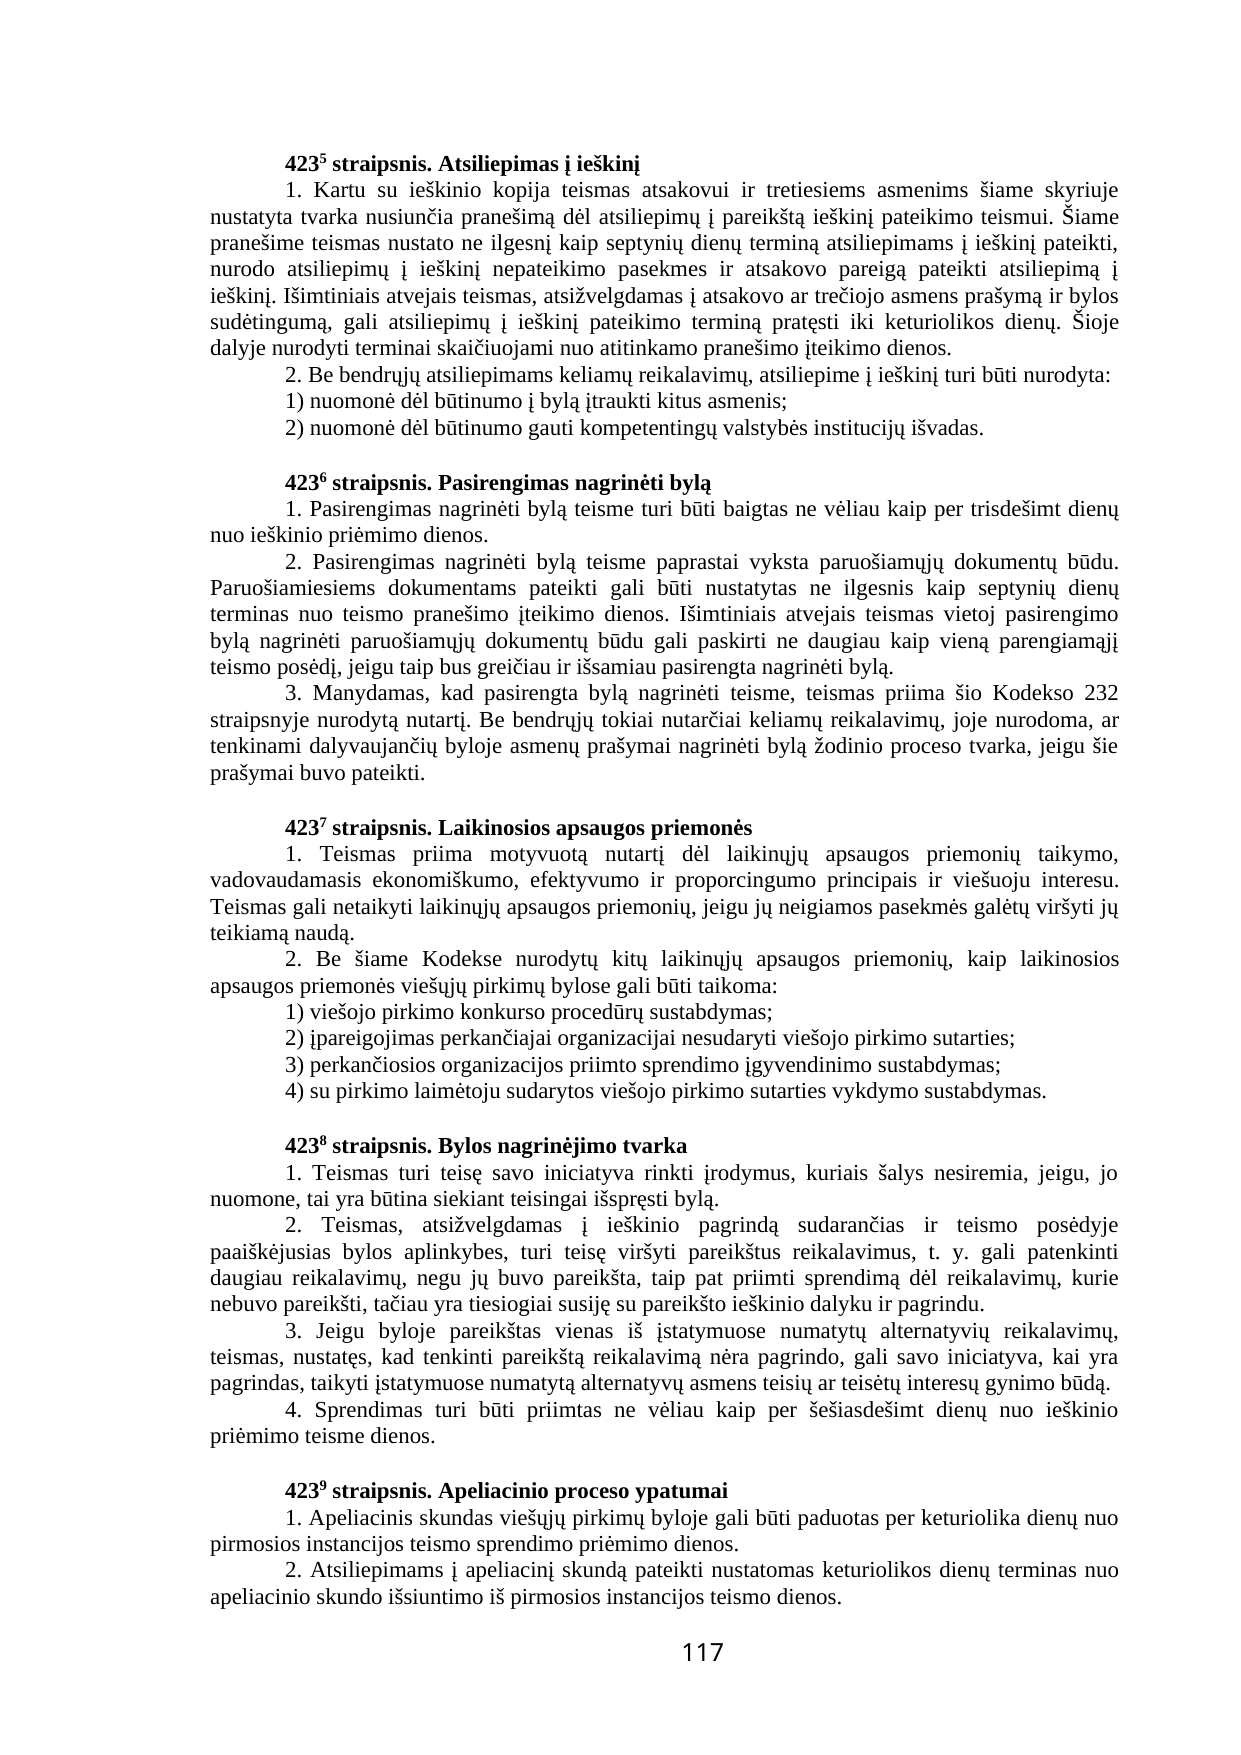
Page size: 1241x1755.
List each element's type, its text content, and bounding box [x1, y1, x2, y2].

text 2) nuomonė dėl būtinumo gauti kompetentingų valstybės institucijų išvadas. [210, 413, 1120, 440]
text 1. Pasirengimas nagrinėti bylą teisme turi būti baigtas ne vėliau kaip per trisdešimt dienų nuo ieškinio priėmimo dienos. [210, 495, 1120, 548]
text 1. Kartu su ieškinio kopija teismas atsakovui ir tretiesiems asmenims šiame skyriuje nustatyta tvarka nusiunčia pranešimą dėl atsiliepimų į pareikštą ieškinį pateikimo teismui. Šiame pranešime teismas nustato ne ilgesnį kaip septynių dienų terminą atsiliepimams į ieškinį pateikti, nurodo atsiliepimų į ieškinį nepateikimo pasekmes ir atsakovo pareigą pateikti atsiliepimą į ieškinį. Išimtiniais atvejais teismas, atsižvelgdamas į atsakovo ar trečiojo asmens prašymą ir bylos sudėtingumą, gali atsiliepimų į ieškinį pateikimo terminą pratęsti iki keturiolikos dienų. Šioje dalyje nurodyti terminai skaičiuojami nuo atitinkamo pranešimo įteikimo dienos. [210, 176, 1120, 361]
text 1) viešojo pirkimo konkurso procedūrų sustabdymas; [210, 998, 1120, 1024]
text 4. Sprendimas turi būti priimtas ne vėliau kaip per šešiasdešimt dienų nuo ieškinio priėmimo teisme dienos. [210, 1396, 1120, 1448]
text 3. Jeigu byloje pareikštas vienas iš įstatymuose numatytų alternatyvių reikalavimų, teismas, nustatęs, kad tenkinti pareikštą reikalavimą nėra pagrindo, gali savo iniciatyva, kai yra pagrindas, taikyti įstatymuose numatytą alternatyvų asmens teisių ar teisėtų interesų gynimo būdą. [210, 1317, 1120, 1396]
text 4235 straipsnis. Atsiliepimas į ieškinį [210, 150, 1120, 176]
text 2) įpareigojimas perkančiajai organizacijai nesudaryti viešojo pirkimo sutarties; [210, 1024, 1120, 1051]
text 4237 straipsnis. Laikinosios apsaugos priemonės [210, 814, 1120, 840]
text 1. Teismas turi teisę savo iniciatyva rinkti įrodymus, kuriais šalys nesiremia, jeigu, jo nuomone, tai yra būtina siekiant teisingai išspręsti bylą. [210, 1159, 1120, 1211]
text 4239 straipsnis. Apeliacinio proceso ypatumai [210, 1477, 1120, 1504]
text 2. Pasirengimas nagrinėti bylą teisme paprastai vyksta paruošiamųjų dokumentų būdu. Paruošiamiesiems dokumentams pateikti gali būti nustatytas ne ilgesnis kaip septynių dienų terminas nuo teismo pranešimo įteikimo dienos. Išimtiniais atvejais teismas vietoj pasirengimo bylą nagrinėti paruošiamųjų dokumentų būdu gali paskirti ne daugiau kaip vieną parengiamąjį teismo posėdį, jeigu taip bus greičiau ir išsamiau pasirengta nagrinėti bylą. [210, 548, 1120, 679]
text 1. Apeliacinis skundas viešųjų pirkimų byloje gali būti paduotas per keturiolika dienų nuo pirmosios instancijos teismo sprendimo priėmimo dienos. [210, 1504, 1120, 1556]
text 3) perkančiosios organizacijos priimto sprendimo įgyvendinimo sustabdymas; [210, 1051, 1120, 1077]
text 4236 straipsnis. Pasirengimas nagrinėti bylą [210, 469, 1120, 495]
text 1. Teismas priima motyvuotą nutartį dėl laikinųjų apsaugos priemonių taikymo, vadovaudamasis ekonomiškumo, efektyvumo ir proporcingumo principais ir viešuoju interesu. Teismas gali netaikyti laikinųjų apsaugos priemonių, jeigu jų neigiamos pasekmės galėtų viršyti jų teikiamą naudą. [210, 840, 1120, 945]
text 2. Teismas, atsižvelgdamas į ieškinio pagrindą sudarančias ir teismo posėdyje paaiškėjusias bylos aplinkybes, turi teisę viršyti pareikštus reikalavimus, t. y. gali patenkinti daugiau reikalavimų, negu jų buvo pareikšta, taip pat priimti sprendimą dėl reikalavimų, kurie nebuvo pareikšti, tačiau yra tiesiogiai susiję su pareikšto ieškinio dalyku ir pagrindu. [210, 1211, 1120, 1317]
text 2. Be šiame Kodekse nurodytų kitų laikinųjų apsaugos priemonių, kaip laikinosios apsaugos priemonės viešųjų pirkimų bylose gali būti taikoma: [210, 945, 1120, 998]
text 1) nuomonė dėl būtinumo į bylą įtraukti kitus asmenis; [210, 387, 1120, 413]
text 4) su pirkimo laimėtoju sudarytos viešojo pirkimo sutarties vykdymo sustabdymas. [210, 1077, 1120, 1103]
text 2. Be bendrųjų atsiliepimams keliamų reikalavimų, atsiliepime į ieškinį turi būti nurodyta: [210, 361, 1120, 387]
text 2. Atsiliepimams į apeliacinį skundą pateikti nustatomas keturiolikos dienų terminas nuo apeliacinio skundo išsiuntimo iš pirmosios instancijos teismo dienos. [210, 1556, 1120, 1609]
text 4238 straipsnis. Bylos nagrinėjimo tvarka [210, 1132, 1120, 1159]
text 3. Manydamas, kad pasirengta bylą nagrinėti teisme, teismas priima šio Kodekso 232 straipsnyje nurodytą nutartį. Be bendrųjų tokiai nutarčiai keliamų reikalavimų, joje nurodoma, ar tenkinami dalyvaujančių byloje asmenų prašymai nagrinėti bylą žodinio proceso tvarka, jeigu šie prašymai buvo pateikti. [210, 679, 1120, 785]
